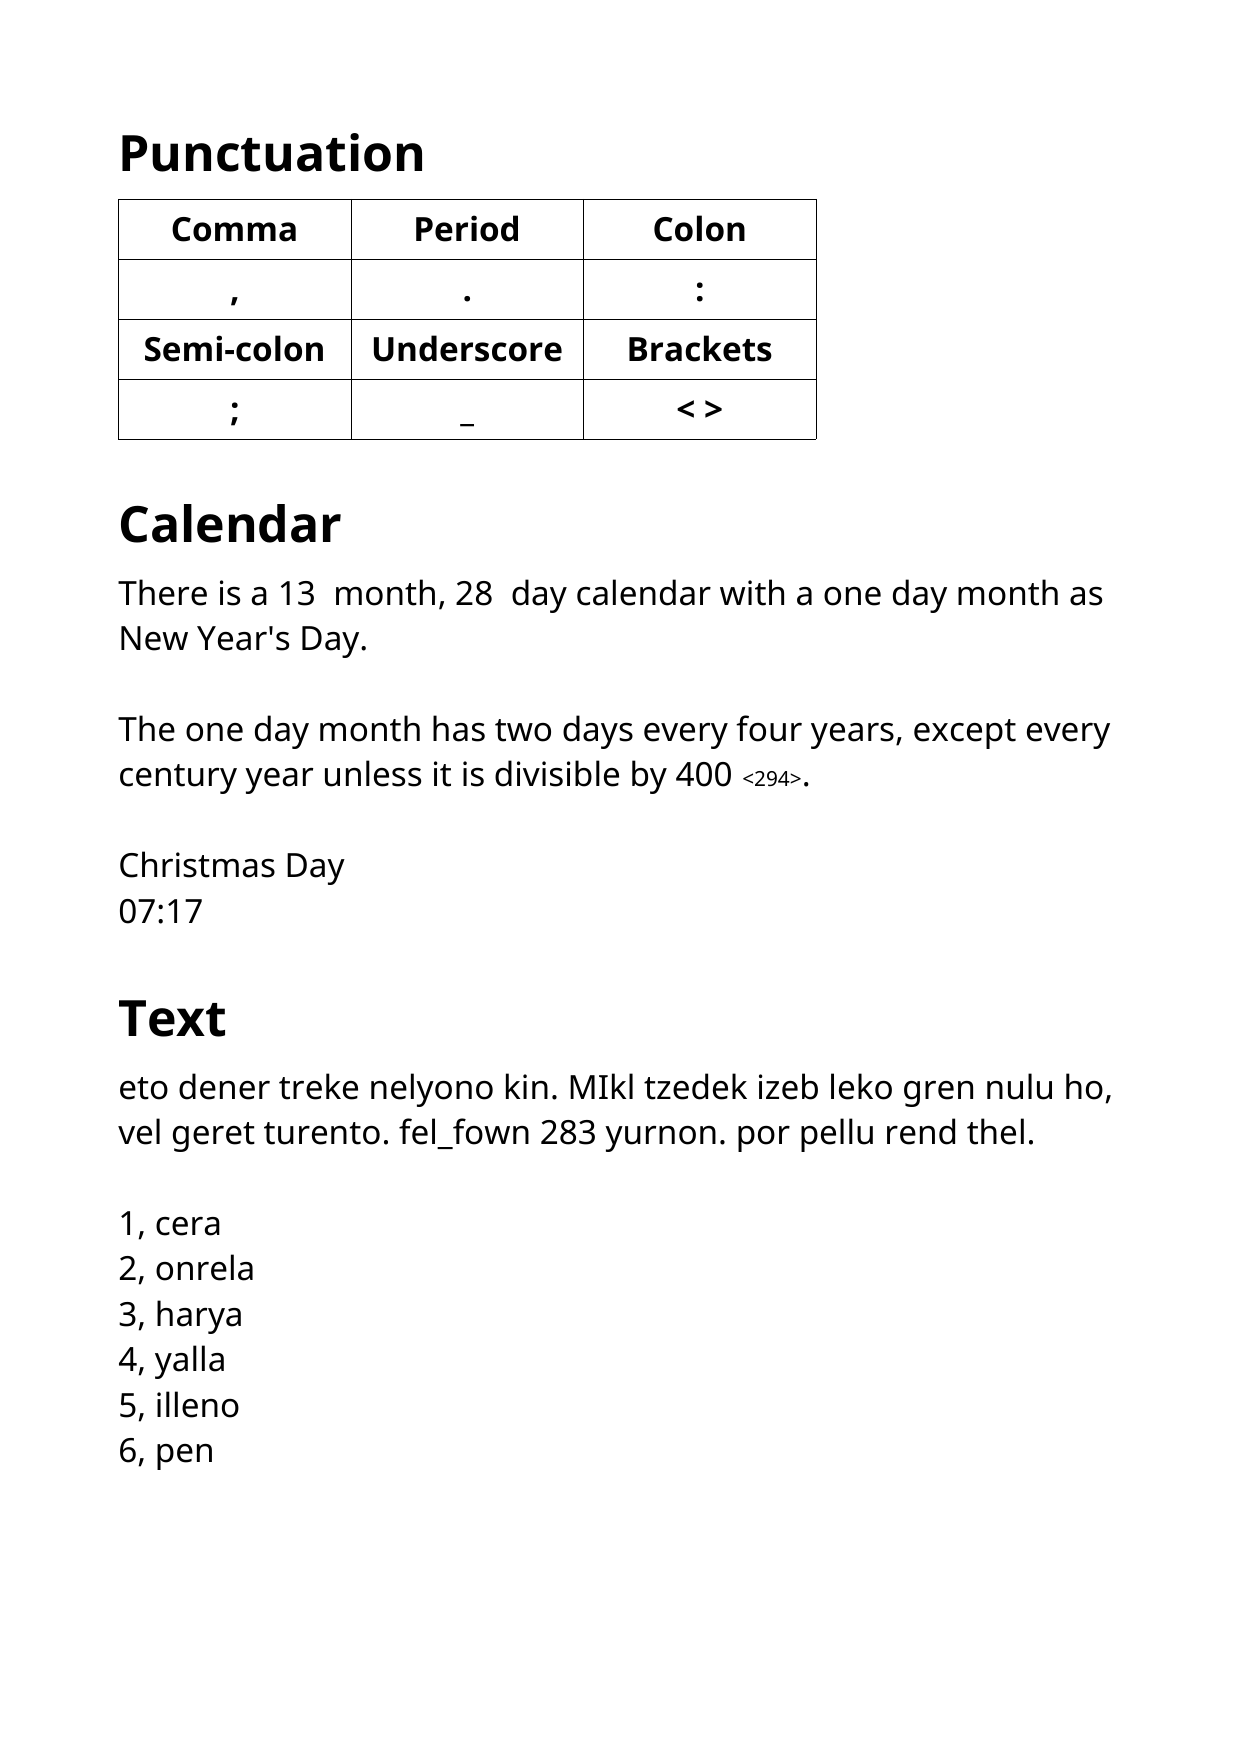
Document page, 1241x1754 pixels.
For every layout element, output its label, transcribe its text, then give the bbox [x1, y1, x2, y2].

table_cell : [584, 260, 816, 319]
table_cell Brackets [584, 320, 816, 379]
text The one day month has two days every four years, except every century year unless it is divisible by 400 <294>. [118, 706, 1122, 797]
table_header Period [352, 200, 583, 259]
table_header Comma [119, 200, 351, 259]
text 2, onrela [118, 1245, 1122, 1291]
text 4, yalla [118, 1336, 1122, 1381]
text 6, pen [118, 1427, 1122, 1472]
text 1, cera [118, 1200, 1122, 1245]
text 3, harya [118, 1291, 1122, 1336]
text There is a 13 month, 28 day calendar with a one day month as New Year's Day. [118, 569, 1122, 660]
text Christmas Day [118, 842, 1122, 887]
table_cell Semi-colon [119, 320, 351, 379]
subtitle Calendar [118, 489, 1122, 557]
table_cell . [352, 260, 583, 319]
table_cell < > [584, 380, 816, 439]
subtitle Text [118, 983, 1122, 1051]
subtitle Punctuation [118, 118, 1122, 186]
table_cell Underscore [352, 320, 583, 379]
text 5, illeno [118, 1381, 1122, 1427]
table_cell ; [119, 380, 351, 439]
table_header Colon [584, 200, 816, 259]
text eto dener treke nelyono kin. MIkl tzedek izeb leko gren nulu ho, vel geret turento. fel_fown 283 yurnon. por pellu rend thel. [118, 1063, 1122, 1154]
text 07:17 [118, 887, 1122, 933]
table_cell _ [352, 380, 583, 439]
table_cell , [119, 260, 351, 319]
